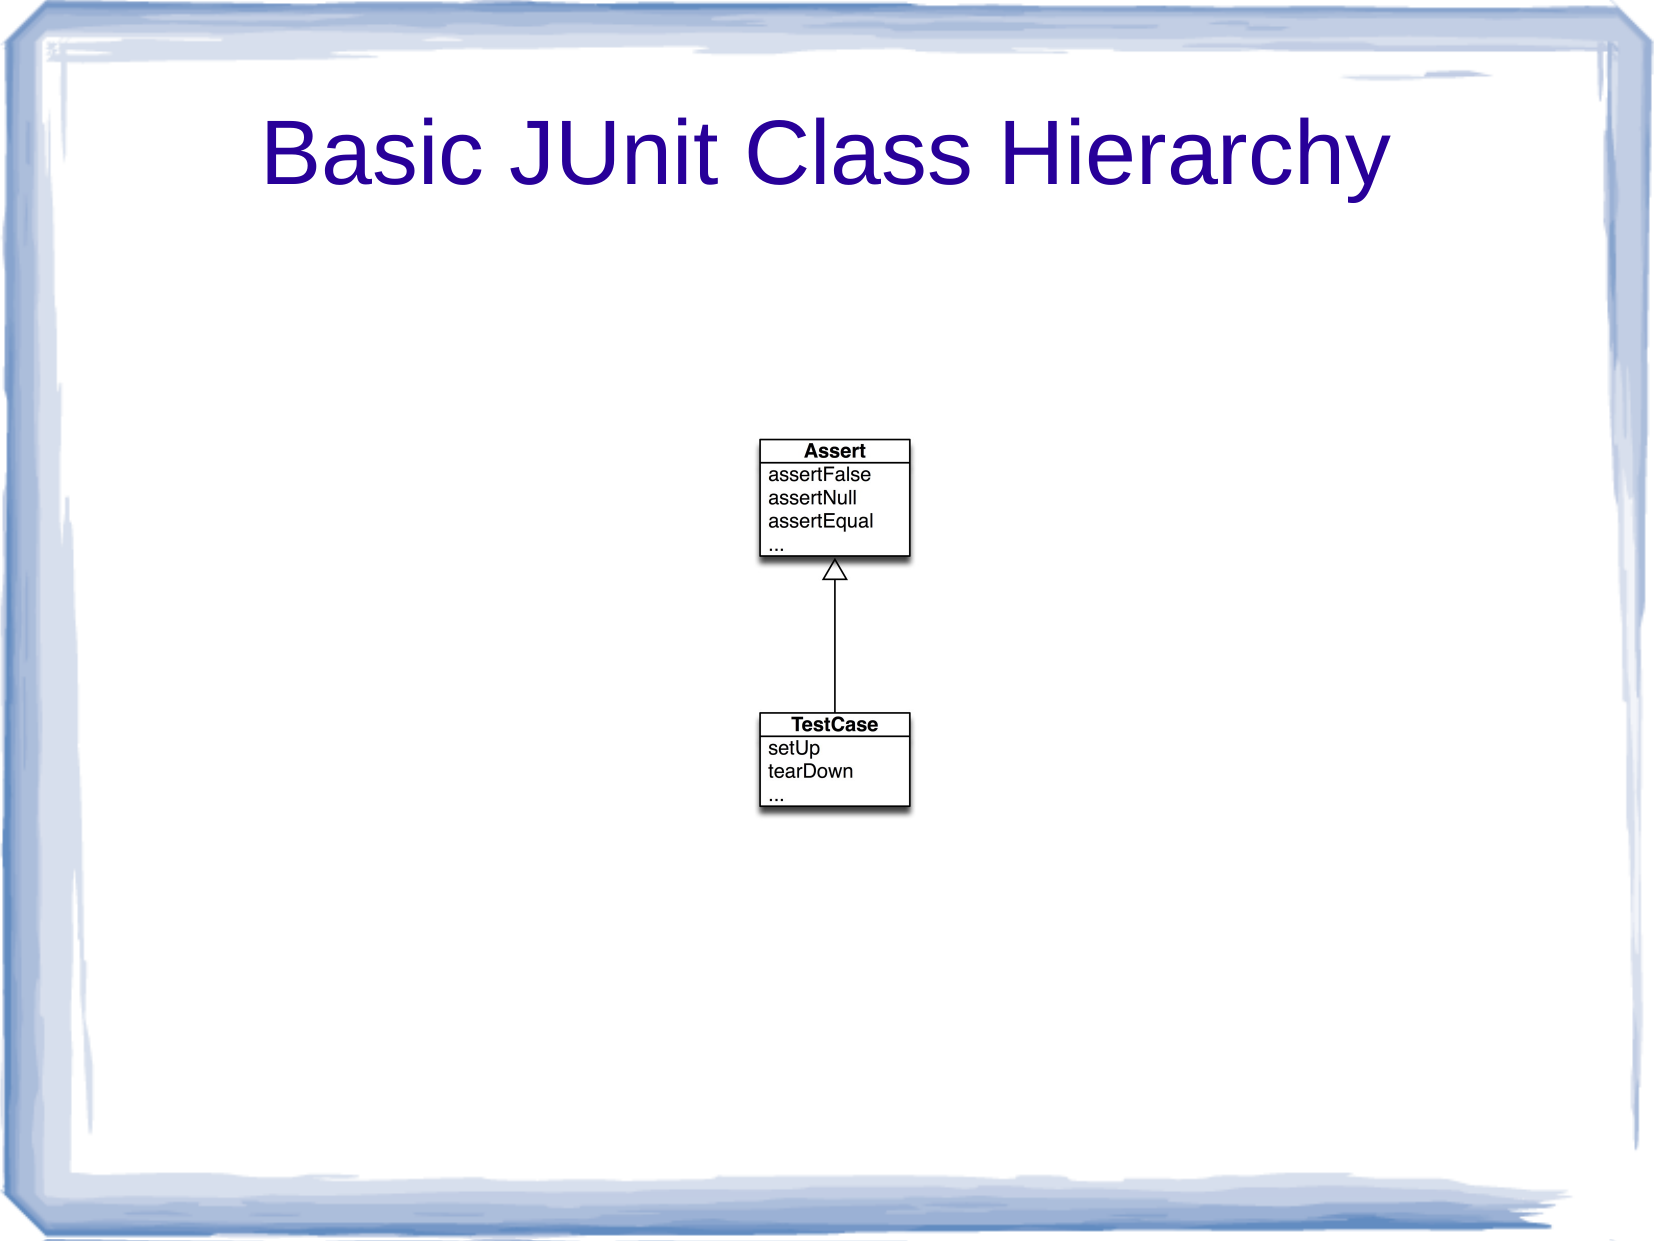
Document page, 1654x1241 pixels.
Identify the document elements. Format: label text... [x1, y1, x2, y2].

picture [0, 0, 1654, 1241]
title Basic JUnit Class Hierarchy [82, 49, 1571, 257]
subtitle [118, 332, 1571, 1136]
